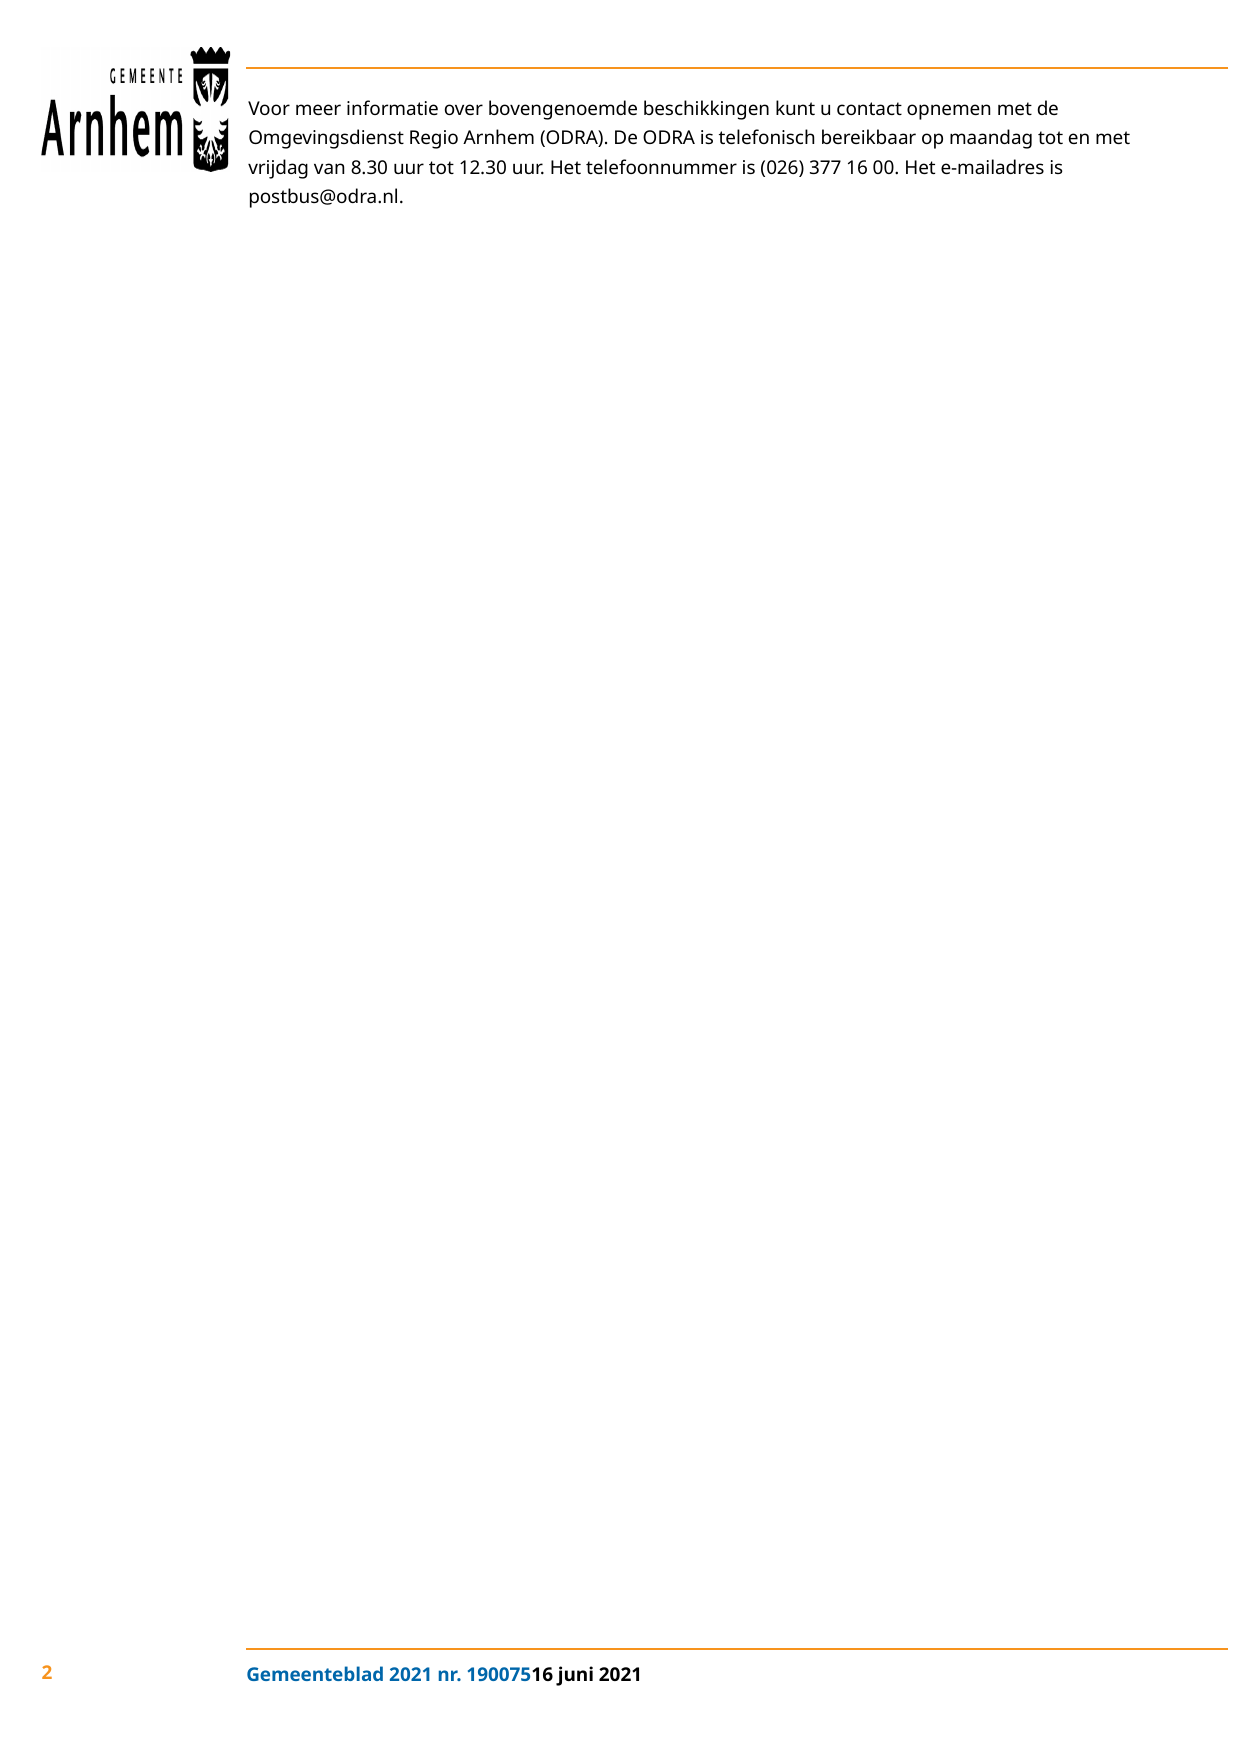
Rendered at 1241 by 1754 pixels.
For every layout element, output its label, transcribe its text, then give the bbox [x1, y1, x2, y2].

picture [41, 47, 231, 172]
text Voor meer informatie over bovengenoemde beschikkingen kunt u contact opnemen met de Omgevingsdienst Regio Arnhem (ODRA). De ODRA is telefonisch bereikbaar op maandag tot en met vrijdag van 8.30 uur tot 12.30 uur. Het telefoonnummer is (026) 377 16 00. Het e-mailadres is postbus@odra.nl. [248, 95, 1152, 209]
